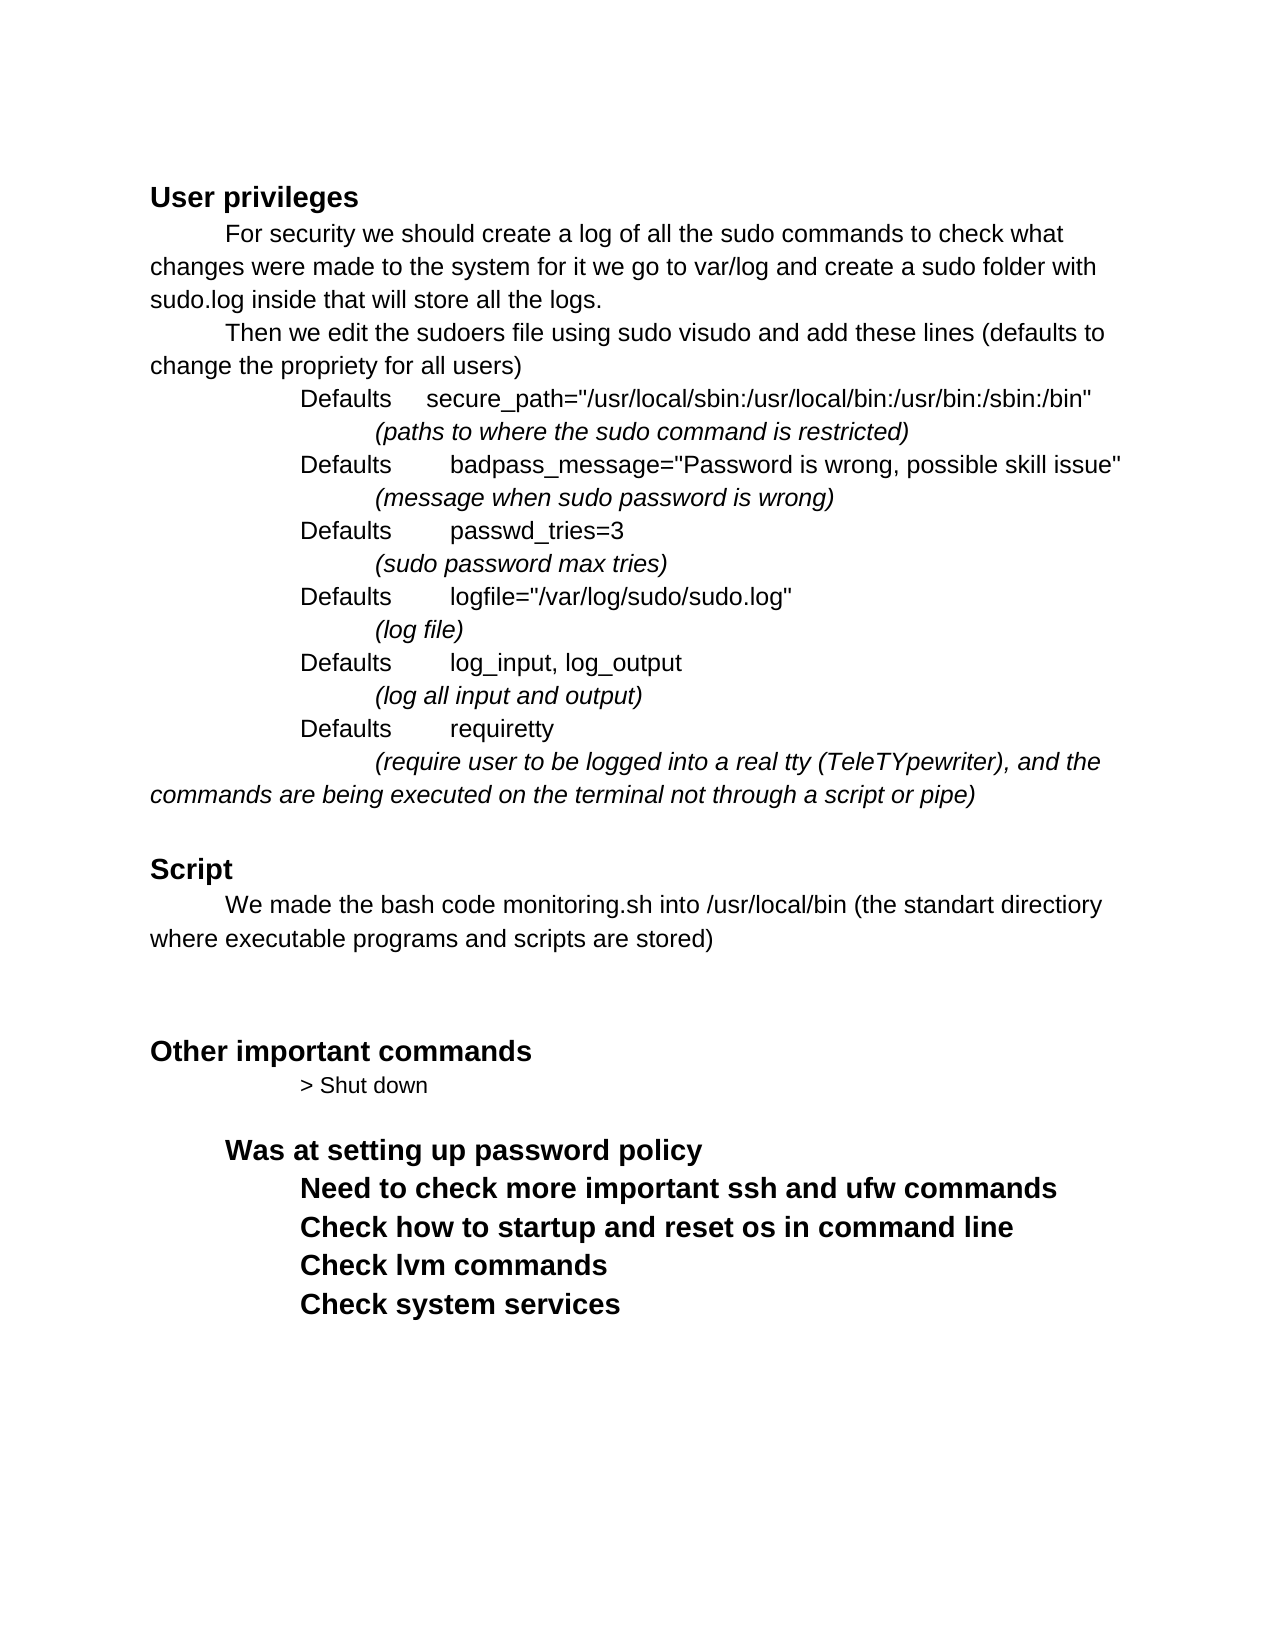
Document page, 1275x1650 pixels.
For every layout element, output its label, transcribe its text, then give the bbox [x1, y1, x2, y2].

text Defaults logfile="/var/log/sudo/sudo.log" [150, 582, 1125, 611]
text For security we should create a log of all the sudo commands to check what changes were made to the system for it we go to var/log and create a sudo folder with sudo.log inside that will store all the logs. [150, 219, 1125, 313]
text (log file) [150, 615, 1125, 644]
text Defaults badpass_message="Password is wrong, possible skill issue" [150, 450, 1125, 479]
text (require user to be logged into a real tty (TeleTYpewriter), and the commands are being executed on the terminal not through a script or pipe) [150, 747, 1125, 809]
text Defaults log_input, log_output [150, 648, 1125, 677]
text Check how to startup and reset os in command line [225, 1210, 1125, 1243]
text Script [150, 852, 1125, 886]
text (log all input and output) [150, 681, 1125, 710]
text Defaults secure_path="/usr/local/sbin:/usr/local/bin:/usr/bin:/sbin:/bin" [150, 384, 1125, 413]
text (sudo password max tries) [150, 549, 1125, 578]
text Check system services [225, 1287, 1125, 1320]
text Check lvm commands [225, 1248, 1125, 1282]
text (paths to where the sudo command is restricted) [150, 417, 1125, 446]
text Defaults passwd_tries=3 [150, 516, 1125, 545]
text Other important commands [150, 1034, 1125, 1067]
text We made the bash code monitoring.sh into /usr/local/bin (the standart directiory where executable programs and scripts are stored) [150, 891, 1125, 952]
text Was at setting up password policy [225, 1133, 1125, 1166]
text User privileges [150, 180, 1125, 214]
text > Shut down [225, 1072, 1125, 1098]
text Need to check more important ssh and ufw commands [225, 1171, 1125, 1205]
text Defaults requiretty [150, 714, 1125, 743]
text (message when sudo password is wrong) [150, 483, 1125, 512]
text Then we edit the sudoers file using sudo visudo and add these lines (defaults to change the propriety for all users) [150, 318, 1125, 379]
